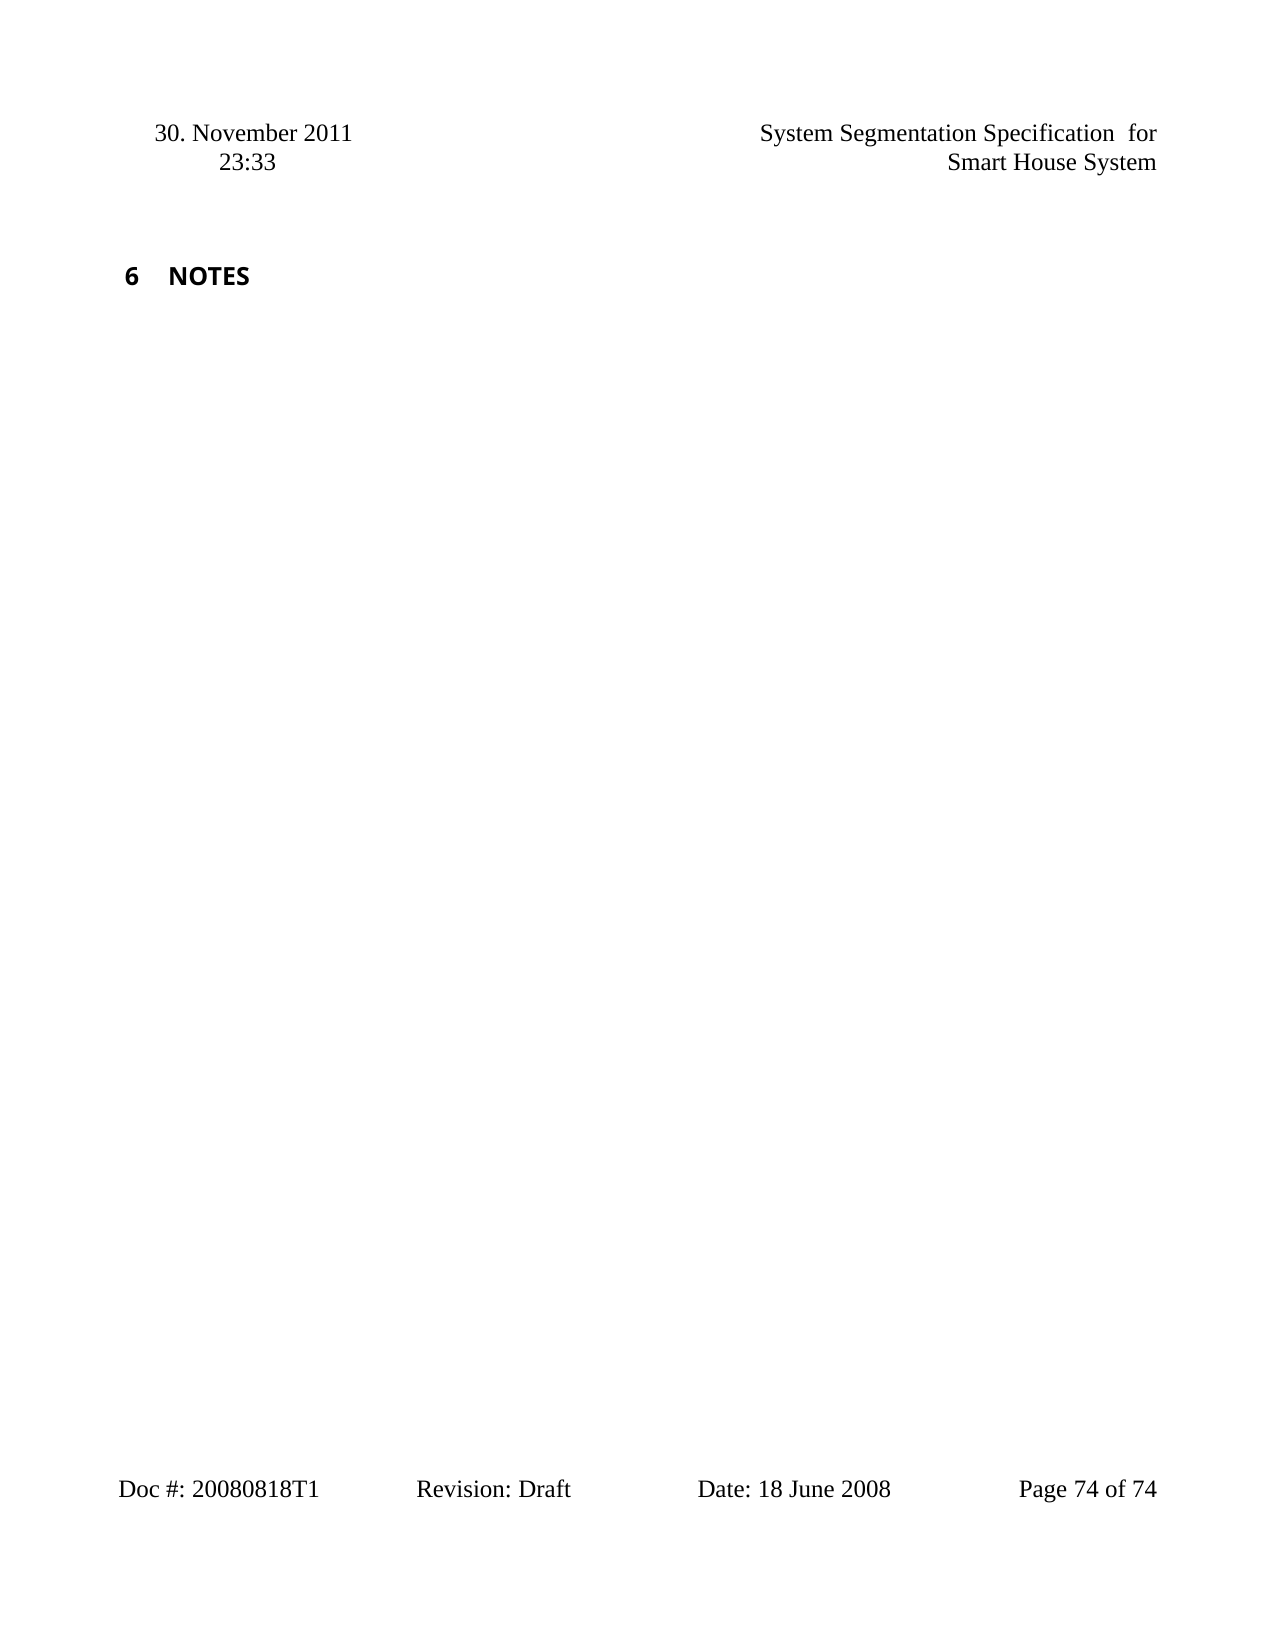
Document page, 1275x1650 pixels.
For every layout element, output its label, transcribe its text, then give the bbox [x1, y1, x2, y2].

subtitle Notes [118, 259, 1157, 293]
